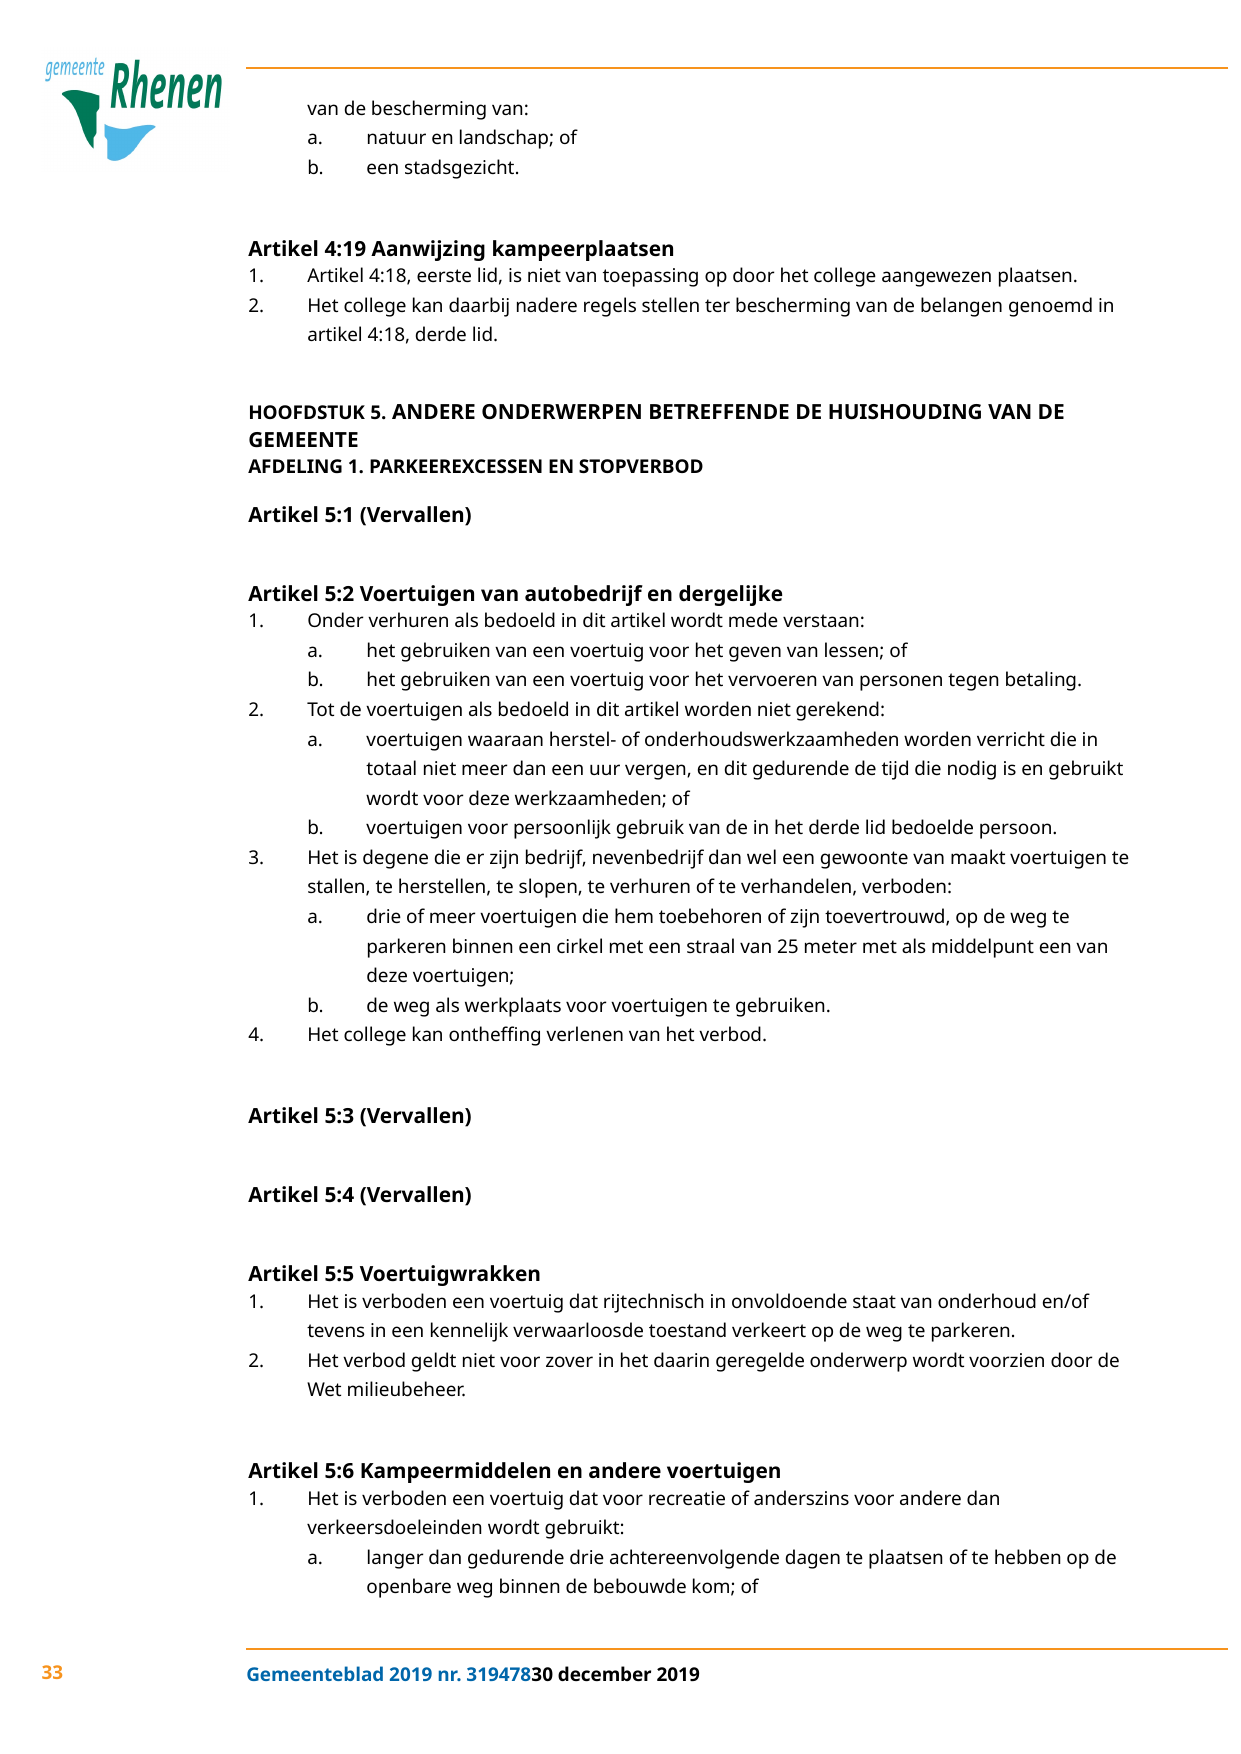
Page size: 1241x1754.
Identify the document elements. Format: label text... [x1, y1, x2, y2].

list Het college kan ontheffing verlenen van het verbod. [248, 1022, 1152, 1047]
list Het is verboden een voertuig dat rijtechnisch in onvoldoende staat van onderhoud en/of tevens in een kennelijk verwaarloosde toestand verkeert op de weg te parkeren. [248, 1288, 1152, 1343]
list het gebruiken van een voertuig voor het geven van lessen; of [307, 637, 1152, 663]
list Onder verhuren als bedoeld in dit artikel wordt mede verstaan: [248, 607, 1152, 633]
text Artikel 5:1 (Vervallen) [248, 500, 1152, 529]
list voertuigen voor persoonlijk gebruik van de in het derde lid bedoelde persoon. [307, 814, 1152, 840]
list een stadsgezicht. [307, 154, 1152, 180]
text AFDELING 1. PARKEEREXCESSEN EN STOPVERBOD [248, 454, 1152, 479]
text Artikel 5:3 (Vervallen) [248, 1102, 1152, 1130]
list Tot de voertuigen als bedoeld in dit artikel worden niet gerekend: [248, 696, 1152, 722]
text Artikel 4:19 Aanwijzing kampeerplaatsen [248, 234, 1152, 262]
list langer dan gedurende drie achtereenvolgende dagen te plaatsen of te hebben op de openbare weg binnen de bebouwde kom; of [307, 1544, 1152, 1599]
list het gebruiken van een voertuig voor het vervoeren van personen tegen betaling. [307, 667, 1152, 692]
text HOOFDSTUK 5. ANDERE ONDERWERPEN BETREFFENDE DE HUISHOUDING VAN DE GEMEENTE [248, 397, 1152, 454]
list Artikel 4:18, eerste lid, is niet van toepassing op door het college aangewezen plaatsen. [248, 262, 1152, 288]
text Artikel 5:6 Kampeermiddelen en andere voertuigen [248, 1457, 1152, 1485]
list van de bescherming van: [248, 95, 1152, 121]
list Het is degene die er zijn bedrijf, nevenbedrijf dan wel een gewoonte van maakt voertuigen te stallen, te herstellen, te slopen, te verhuren of te verhandelen, verboden: [248, 844, 1152, 899]
text Artikel 5:4 (Vervallen) [248, 1181, 1152, 1209]
list Het college kan daarbij nadere regels stellen ter bescherming van de belangen genoemd in artikel 4:18, derde lid. [248, 292, 1152, 347]
list de weg als werkplaats voor voertuigen te gebruiken. [307, 992, 1152, 1018]
list Het verbod geldt niet voor zover in het daarin geregelde onderwerp wordt voorzien door de Wet milieubeheer. [248, 1347, 1152, 1402]
list drie of meer voertuigen die hem toebehoren of zijn toevertrouwd, op de weg te parkeren binnen een cirkel met een straal van 25 meter met als middelpunt een van deze voertuigen; [307, 903, 1152, 988]
picture [41, 47, 231, 172]
list natuur en landschap; of [307, 124, 1152, 150]
list voertuigen waaraan herstel- of onderhoudswerkzaamheden worden verricht die in totaal niet meer dan een uur vergen, en dit gedurende de tijd die nodig is en gebruikt wordt voor deze werkzaamheden; of [307, 726, 1152, 811]
list Het is verboden een voertuig dat voor recreatie of anderszins voor andere dan verkeersdoeleinden wordt gebruikt: [248, 1485, 1152, 1540]
text Artikel 5:5 Voertuigwrakken [248, 1259, 1152, 1288]
text Artikel 5:2 Voertuigen van autobedrijf en dergelijke [248, 579, 1152, 607]
